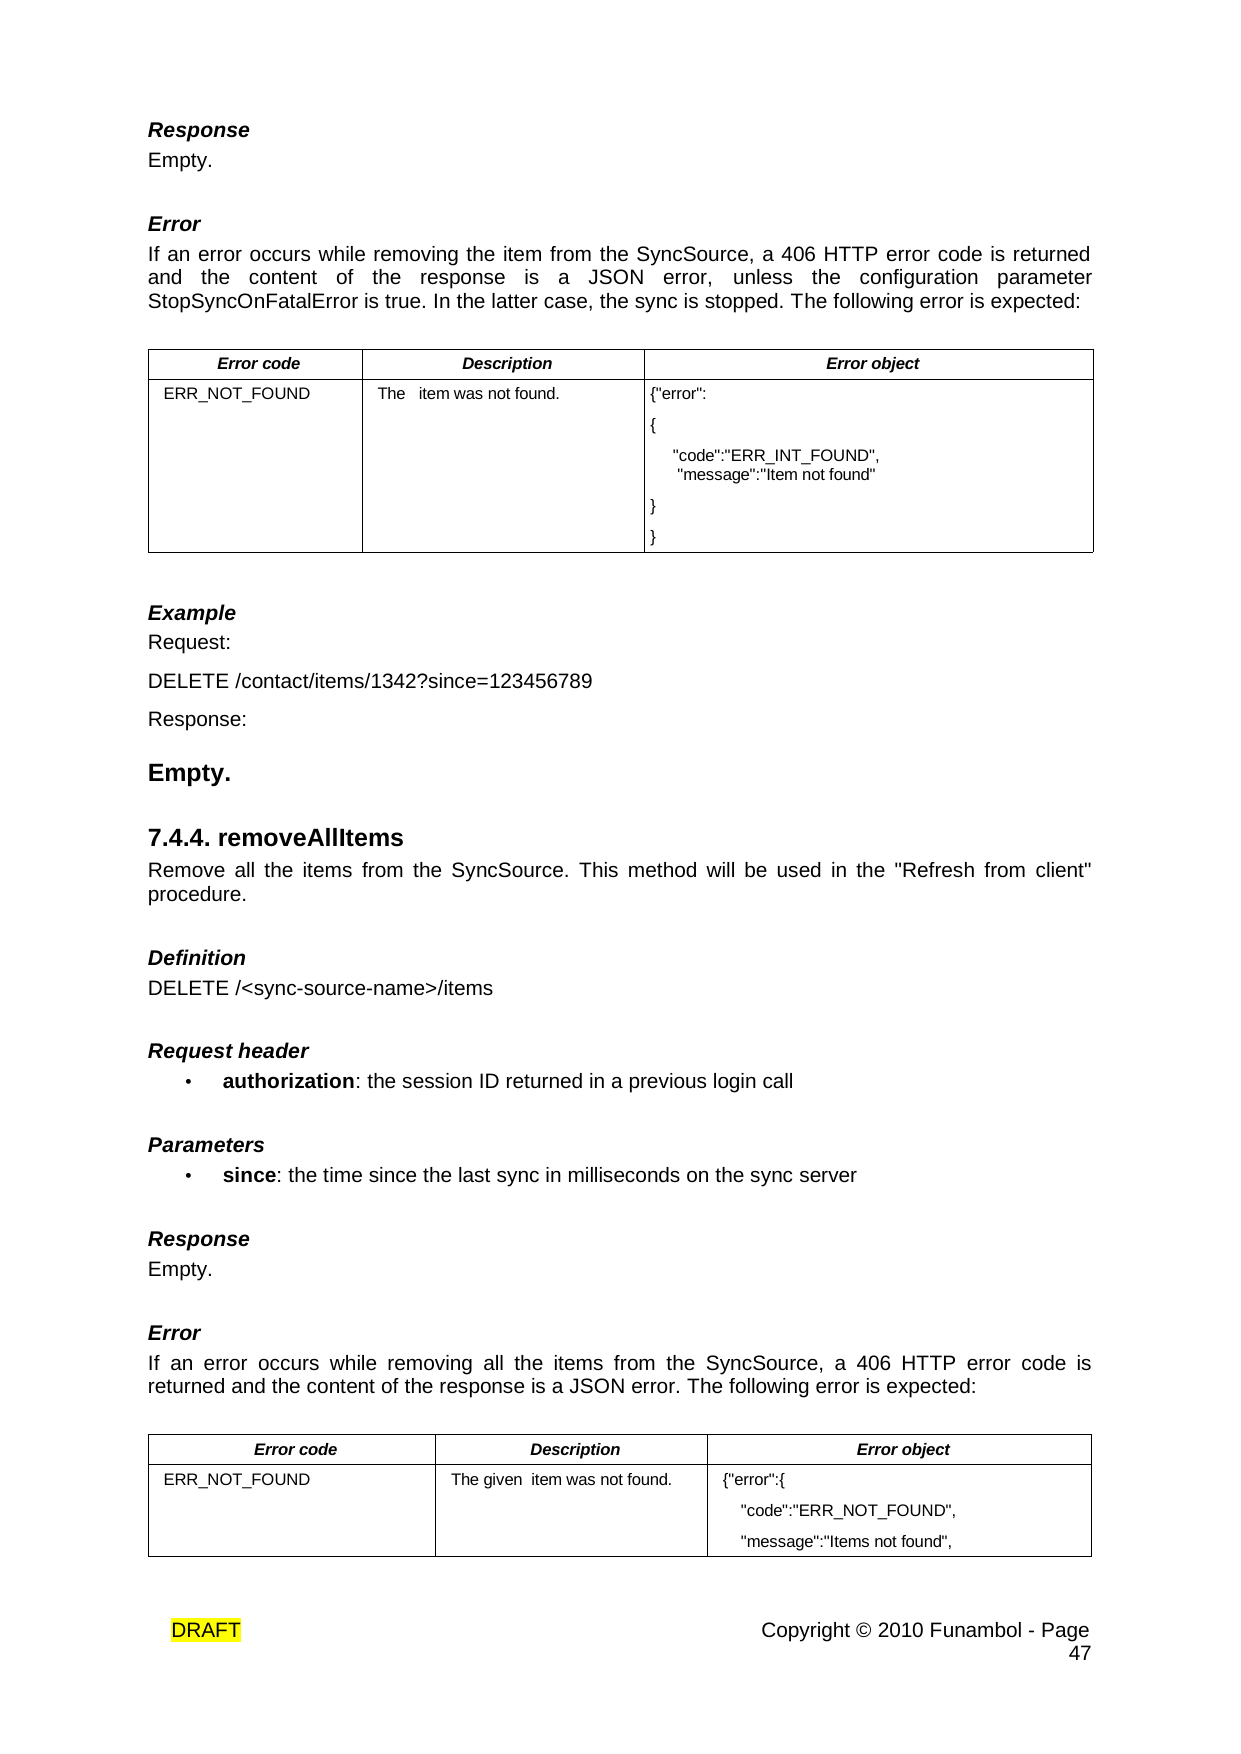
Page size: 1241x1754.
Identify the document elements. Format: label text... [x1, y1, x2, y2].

subtitle Error [148, 1321, 1093, 1345]
text Request: [148, 631, 1093, 654]
table_header Error code [149, 350, 362, 379]
text Empty. [148, 759, 1018, 787]
table_header Description [363, 350, 644, 379]
table_cell ERR_NOT_FOUND [149, 380, 362, 552]
table_cell The item was not found. [363, 380, 644, 552]
text DELETE /<sync-source-name>/items [148, 976, 1093, 999]
subtitle removeAllItems [148, 824, 1093, 852]
subtitle Response [148, 118, 1093, 142]
text If an error occurs while removing the item from the SyncSource, a 406 HTTP error code is returned and the content of the response is a JSON error, unless the configuration parameter StopSyncOnFatalError is true. In the latter case, the sync is stopped. The following error is expected: [148, 242, 1093, 313]
list since: the time since the last sync in milliseconds on the sync server [185, 1163, 1093, 1187]
subtitle Definition [148, 946, 1093, 970]
text Empty. [148, 1257, 1093, 1281]
text Remove all the items from the SyncSource. This method will be used in the "Refresh from client" procedure. [148, 859, 1093, 906]
list authorization: the session ID returned in a previous login call [185, 1070, 1093, 1093]
text DELETE /contact/items/1342?since=123456789 [148, 669, 1093, 693]
table_header Error object [645, 350, 1093, 379]
table_cell ERR_NOT_FOUND [149, 1465, 435, 1556]
table_header Description [436, 1435, 707, 1464]
text If an error occurs while removing all the items from the SyncSource, a 406 HTTP error code is returned and the content of the response is a JSON error. The following error is expected: [148, 1351, 1093, 1398]
subtitle Request header [148, 1039, 1093, 1063]
subtitle Parameters [148, 1133, 1093, 1157]
table_cell {"error": { "code":"ERR_INT_FOUND", "message":"Item not found" } } [645, 380, 1093, 552]
subtitle Example [148, 601, 1093, 624]
text Response: [148, 708, 1093, 731]
subtitle Error [148, 212, 1093, 236]
table_cell The given item was not found. [436, 1465, 707, 1556]
table_cell {"error":{ "code":"ERR_NOT_FOUND", "message":"Items not found", [708, 1465, 1091, 1556]
table_header Error object [708, 1435, 1091, 1464]
subtitle Response [148, 1227, 1093, 1251]
table_header Error code [149, 1435, 435, 1464]
text Empty. [148, 148, 1093, 172]
